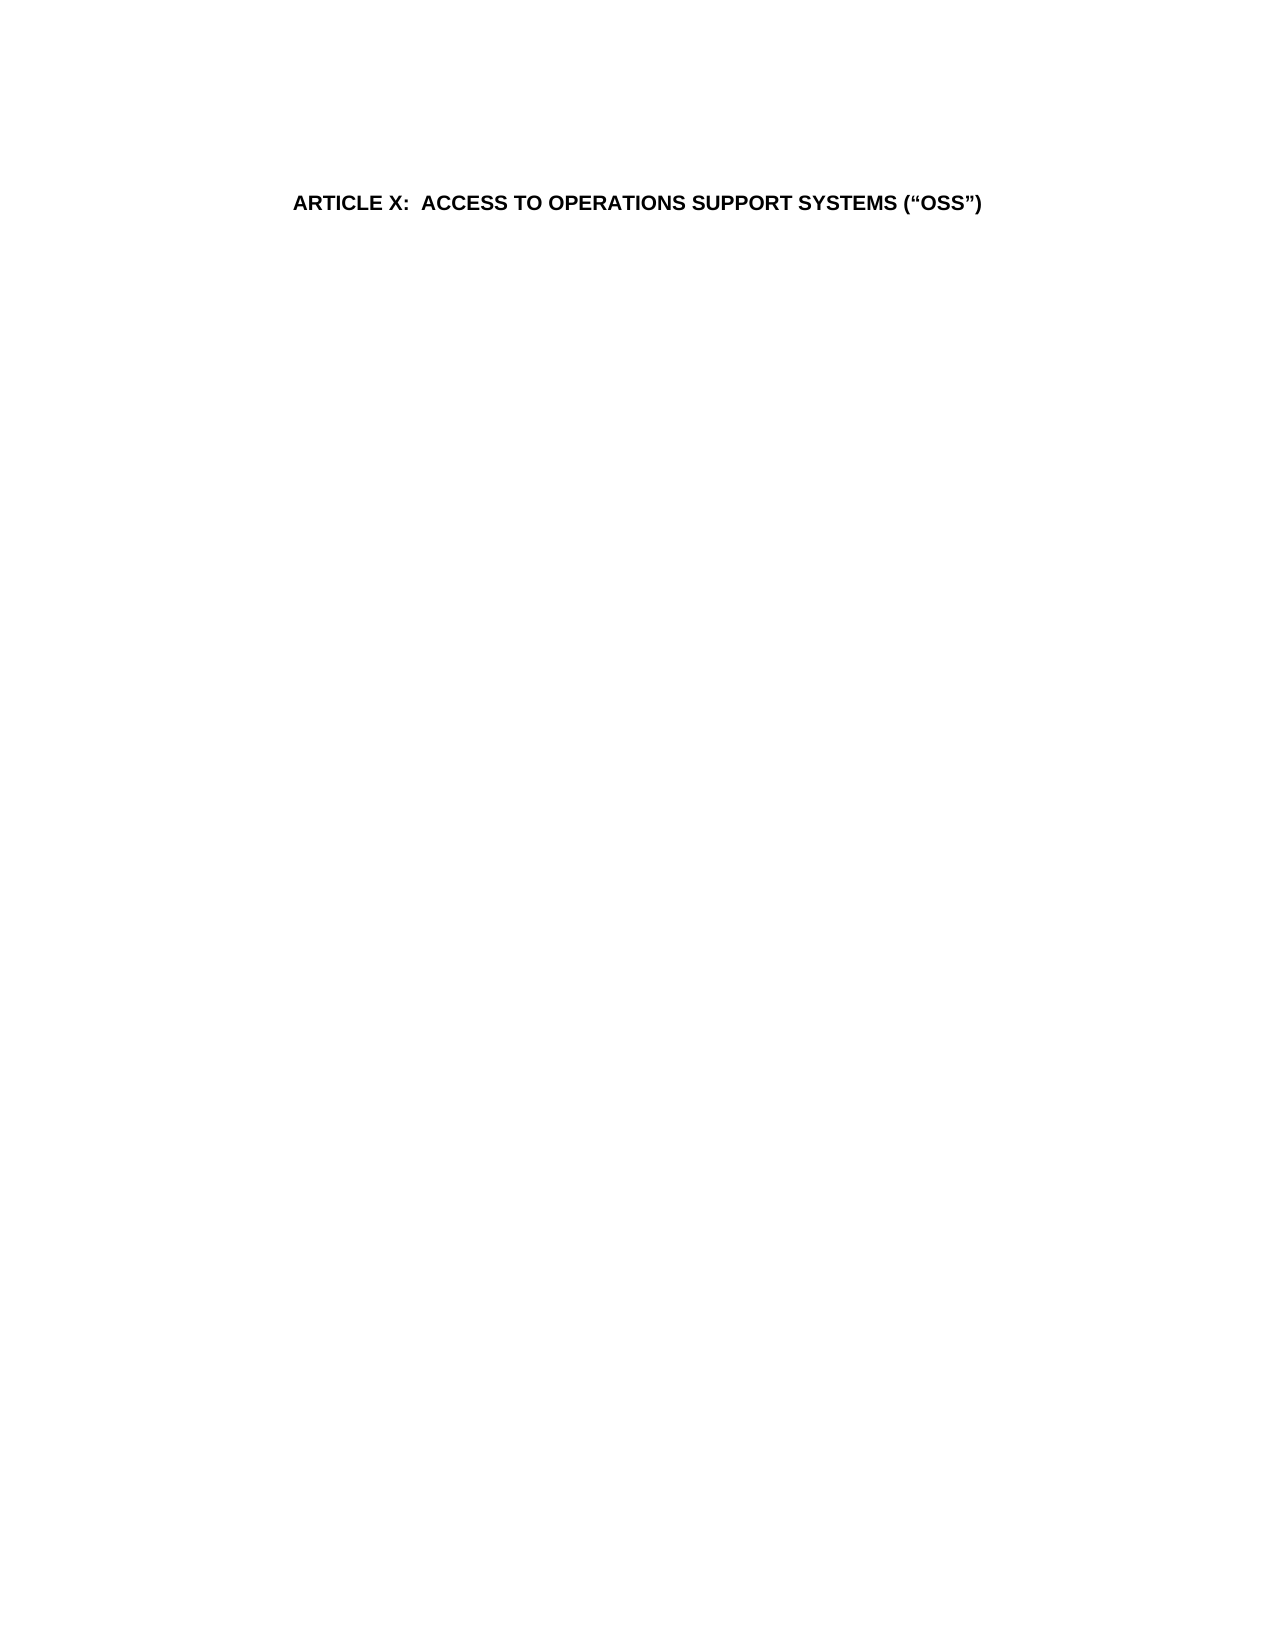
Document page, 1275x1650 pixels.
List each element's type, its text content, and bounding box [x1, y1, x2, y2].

subtitle ARTICLE X: ACCESS TO OPERATIONS SUPPORT SYSTEMS (“OSS”) [150, 191, 1125, 215]
